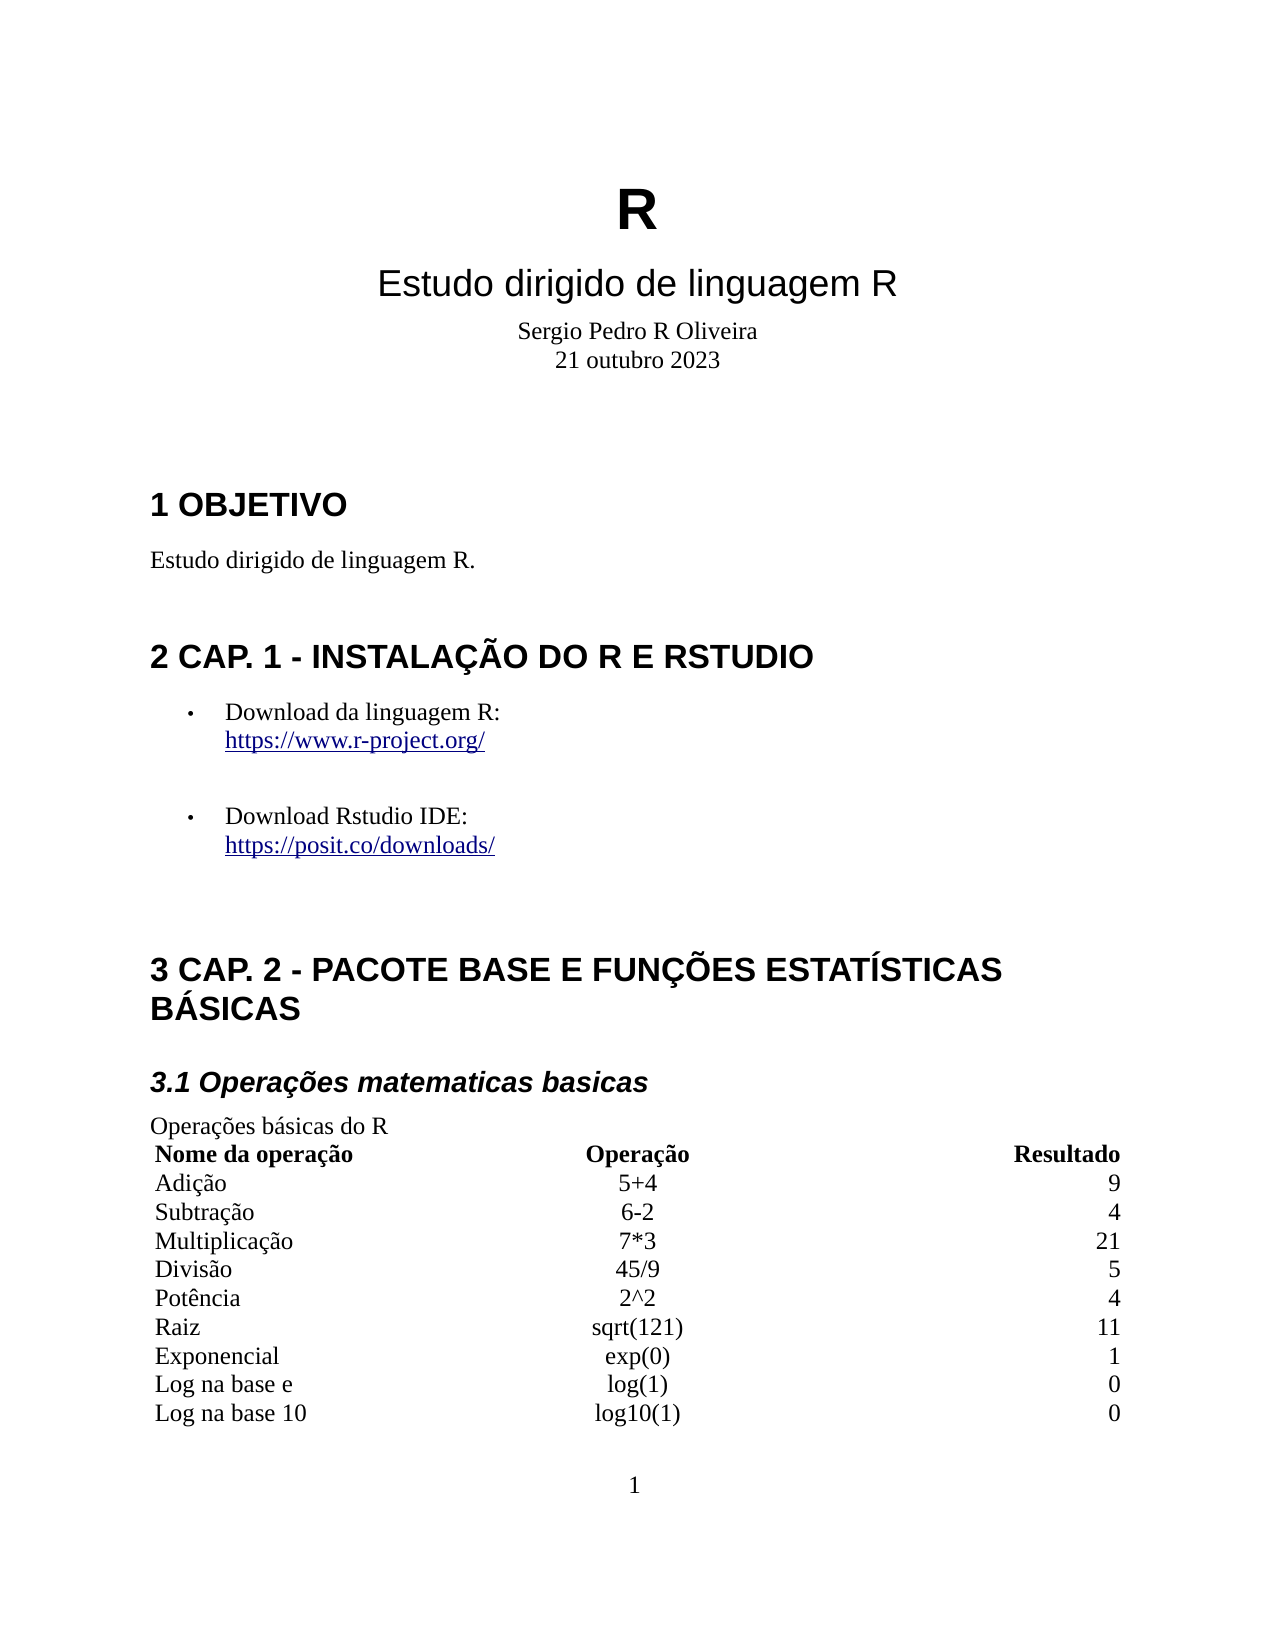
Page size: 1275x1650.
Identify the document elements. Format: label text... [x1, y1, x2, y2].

table_cell 21 [800, 1226, 1125, 1254]
table_cell 4 [800, 1197, 1125, 1226]
table_cell 6-2 [475, 1197, 800, 1226]
subtitle 3 CAP. 2 - PACOTE BASE E FUNÇÕES ESTATÍSTICAS BÁSICAS [150, 950, 1125, 1027]
subtitle 3.1 Operações matematicas basicas [150, 1065, 1125, 1098]
table_cell 0 [800, 1370, 1125, 1398]
table_cell 1 [800, 1341, 1125, 1369]
table_header Operação [475, 1140, 800, 1168]
table_cell sqrt(121) [475, 1312, 800, 1341]
table_cell Exponencial [150, 1341, 475, 1369]
text 21 outubro 2023 [150, 345, 1125, 374]
table_cell log10(1) [475, 1398, 800, 1427]
table_cell 11 [800, 1312, 1125, 1341]
table_cell 7*3 [475, 1226, 800, 1254]
subtitle 1 OBJETIVO [150, 485, 1125, 524]
text Operações básicas do R [150, 1111, 1125, 1139]
table_cell Raiz [150, 1312, 475, 1341]
subtitle Estudo dirigido de linguagem R [150, 261, 1125, 304]
table_cell Adição [150, 1168, 475, 1197]
table_cell 45/9 [475, 1255, 800, 1283]
table_cell 5+4 [475, 1168, 800, 1197]
table_cell log(1) [475, 1370, 800, 1398]
table_cell exp(0) [475, 1341, 800, 1369]
list Download da linguagem R: https://www.r-project.org/ [187, 697, 1125, 783]
text Sergio Pedro R Oliveira [150, 316, 1125, 345]
table_cell 0 [800, 1398, 1125, 1427]
table_cell 2^2 [475, 1283, 800, 1312]
list Download Rstudio IDE: https://posit.co/downloads/ [187, 801, 1125, 887]
table_cell 9 [800, 1168, 1125, 1197]
table_cell Log na base 10 [150, 1398, 475, 1427]
title R [150, 175, 1125, 242]
text Estudo dirigido de linguagem R. [150, 545, 1125, 603]
table_cell 4 [800, 1283, 1125, 1312]
table_cell Potência [150, 1283, 475, 1312]
subtitle 2 CAP. 1 - INSTALAÇÃO DO R E RSTUDIO [150, 637, 1125, 675]
table_cell 5 [800, 1255, 1125, 1283]
table_cell Multiplicação [150, 1226, 475, 1254]
table_cell Subtração [150, 1197, 475, 1226]
table_header Nome da operação [150, 1140, 475, 1168]
table_cell Log na base e [150, 1370, 475, 1398]
table_header Resultado [800, 1140, 1125, 1168]
table_cell Divisão [150, 1255, 475, 1283]
